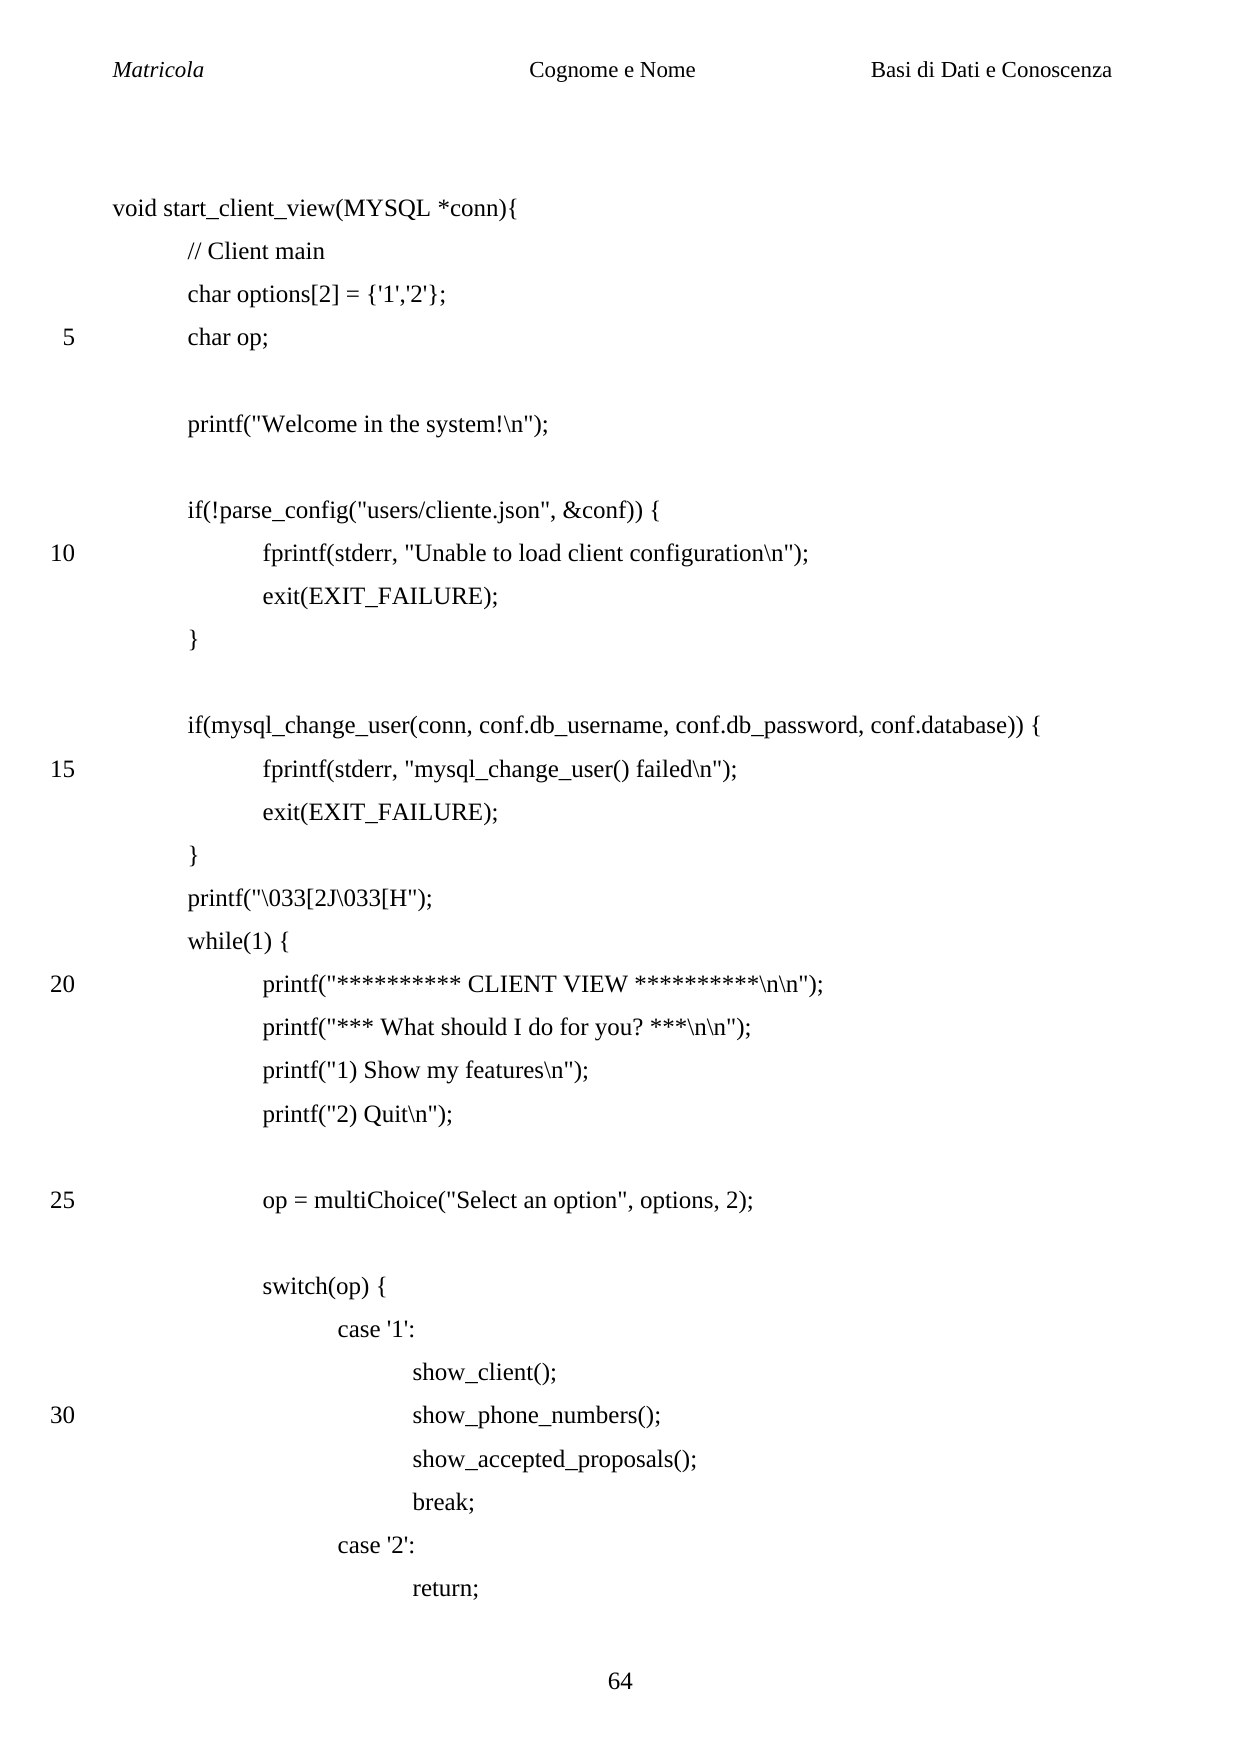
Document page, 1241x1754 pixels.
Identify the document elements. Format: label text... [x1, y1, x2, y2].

text fprintf(stderr, "Unable to load client configuration\n"); [112, 538, 1128, 567]
text op = multiChoice("Select an option", options, 2); [112, 1185, 1128, 1214]
text break; [112, 1487, 1128, 1516]
text printf("1) Show my features\n"); [112, 1056, 1128, 1084]
text case '2': [112, 1530, 1128, 1559]
text exit(EXIT_FAILURE); [112, 797, 1128, 826]
text exit(EXIT_FAILURE); [112, 581, 1128, 610]
text fprintf(stderr, "mysql_change_user() failed\n"); [112, 754, 1128, 782]
text case '1': [112, 1314, 1128, 1343]
text // Client main [112, 236, 1128, 265]
text printf("Welcome in the system!\n"); [112, 409, 1128, 437]
text if(!parse_config("users/cliente.json", &conf)) { [112, 495, 1128, 524]
text show_accepted_proposals(); [112, 1444, 1128, 1472]
text if(mysql_change_user(conn, conf.db_username, conf.db_password, conf.database)) { [112, 711, 1128, 739]
text return; [112, 1573, 1128, 1602]
text printf("********** CLIENT VIEW **********\n\n"); [112, 969, 1128, 998]
text show_client(); [112, 1357, 1128, 1386]
text show_phone_numbers(); [112, 1401, 1128, 1429]
text char op; [112, 322, 1128, 351]
text printf("*** What should I do for you? ***\n\n"); [112, 1012, 1128, 1041]
text switch(op) { [112, 1271, 1128, 1300]
text printf("2) Quit\n"); [112, 1099, 1128, 1127]
text printf("\033[2J\033[H"); [112, 883, 1128, 912]
text } [112, 840, 1128, 869]
text } [112, 624, 1128, 653]
text while(1) { [112, 926, 1128, 955]
text char options[2] = {'1','2'}; [112, 279, 1128, 308]
text void start_client_view(MYSQL *conn){ [112, 193, 1128, 222]
